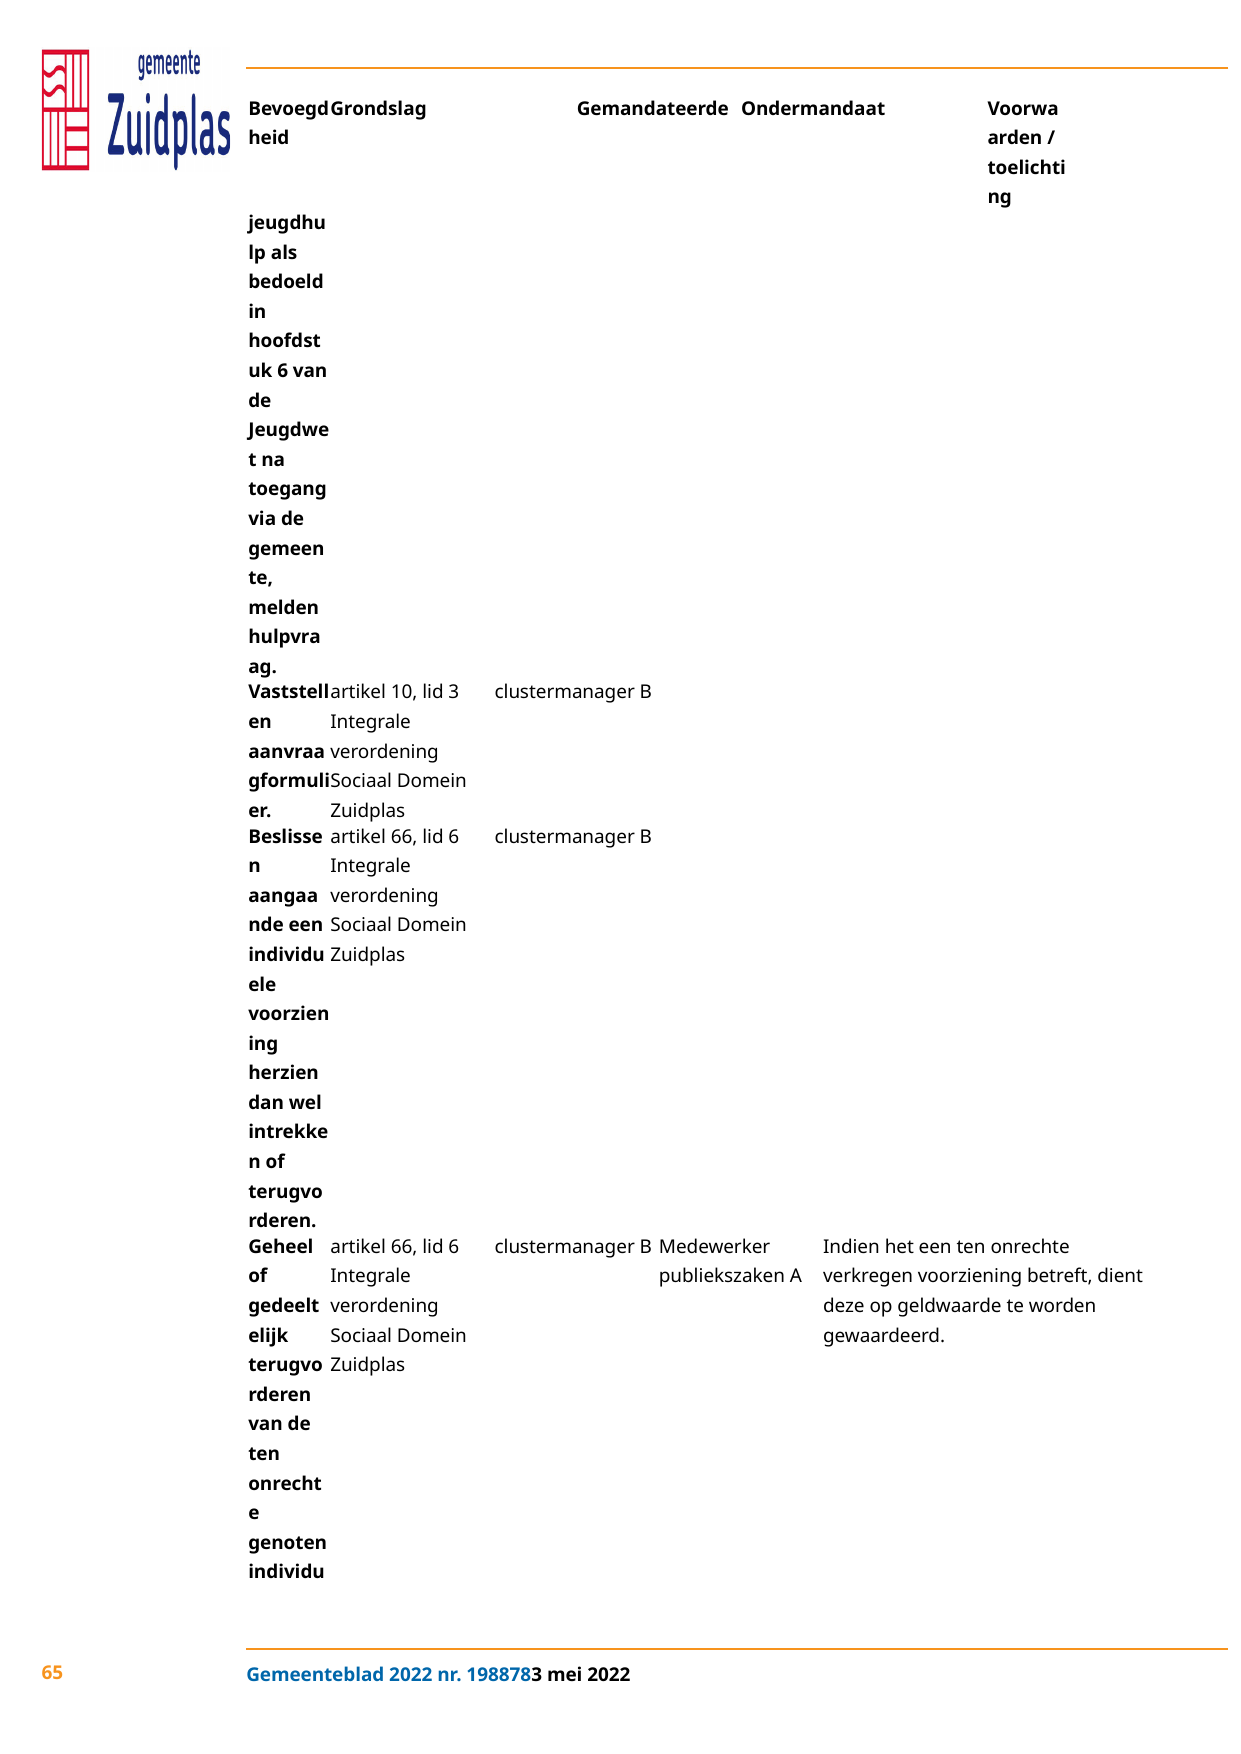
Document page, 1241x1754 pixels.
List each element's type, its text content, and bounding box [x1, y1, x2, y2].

table_cell artikel 66, lid 6 Integrale verordening Sociaal Domein Zuidplas [330, 823, 494, 1233]
table_cell clustermanager B [494, 1233, 659, 1584]
table_cell clustermanager B [494, 823, 659, 1233]
table_header [1069, 95, 1152, 209]
table_cell [659, 209, 823, 679]
table_cell Medewerker publiekszaken A [659, 1233, 823, 1584]
table_cell artikel 66, lid 6 Integrale verordening Sociaal Domein Zuidplas [330, 1233, 494, 1584]
table_header Bevoegdheid [248, 95, 330, 209]
table_header Ondermandaat [741, 95, 987, 209]
table_cell [659, 823, 823, 1233]
table_cell [823, 679, 1152, 823]
table_cell [823, 209, 1152, 679]
table_cell artikel 10, lid 3 Integrale verordening Sociaal Domein Zuidplas [330, 679, 494, 823]
table_cell Vaststellen aanvraagformulier. [248, 679, 330, 823]
table_cell Indien het een ten onrechte verkregen voorziening betreft, dient deze op geldwaarde te worden gewaardeerd. [823, 1233, 1152, 1584]
table_header Voorwaarden / toelichting [987, 95, 1069, 209]
picture [41, 47, 231, 172]
table_header Grondslag [330, 95, 577, 209]
table_cell [659, 679, 823, 823]
table_cell [823, 823, 1152, 1233]
table_cell [494, 209, 659, 679]
table_cell Beslissen aangaande een individuele voorziening herzien dan wel intrekken of terugvorderen. [248, 823, 330, 1233]
table_cell [330, 209, 494, 679]
table_cell clustermanager B [494, 679, 659, 823]
table_cell Geheel of gedeeltelijk terugvorderen van de ten onrechte genoten individu [248, 1233, 330, 1584]
table_header Gemandateerde [577, 95, 741, 209]
table_cell jeugdhulp als bedoeld in hoofdstuk 6 van de Jeugdwet na toegang via de gemeente, melden hulpvraag. [248, 209, 330, 679]
